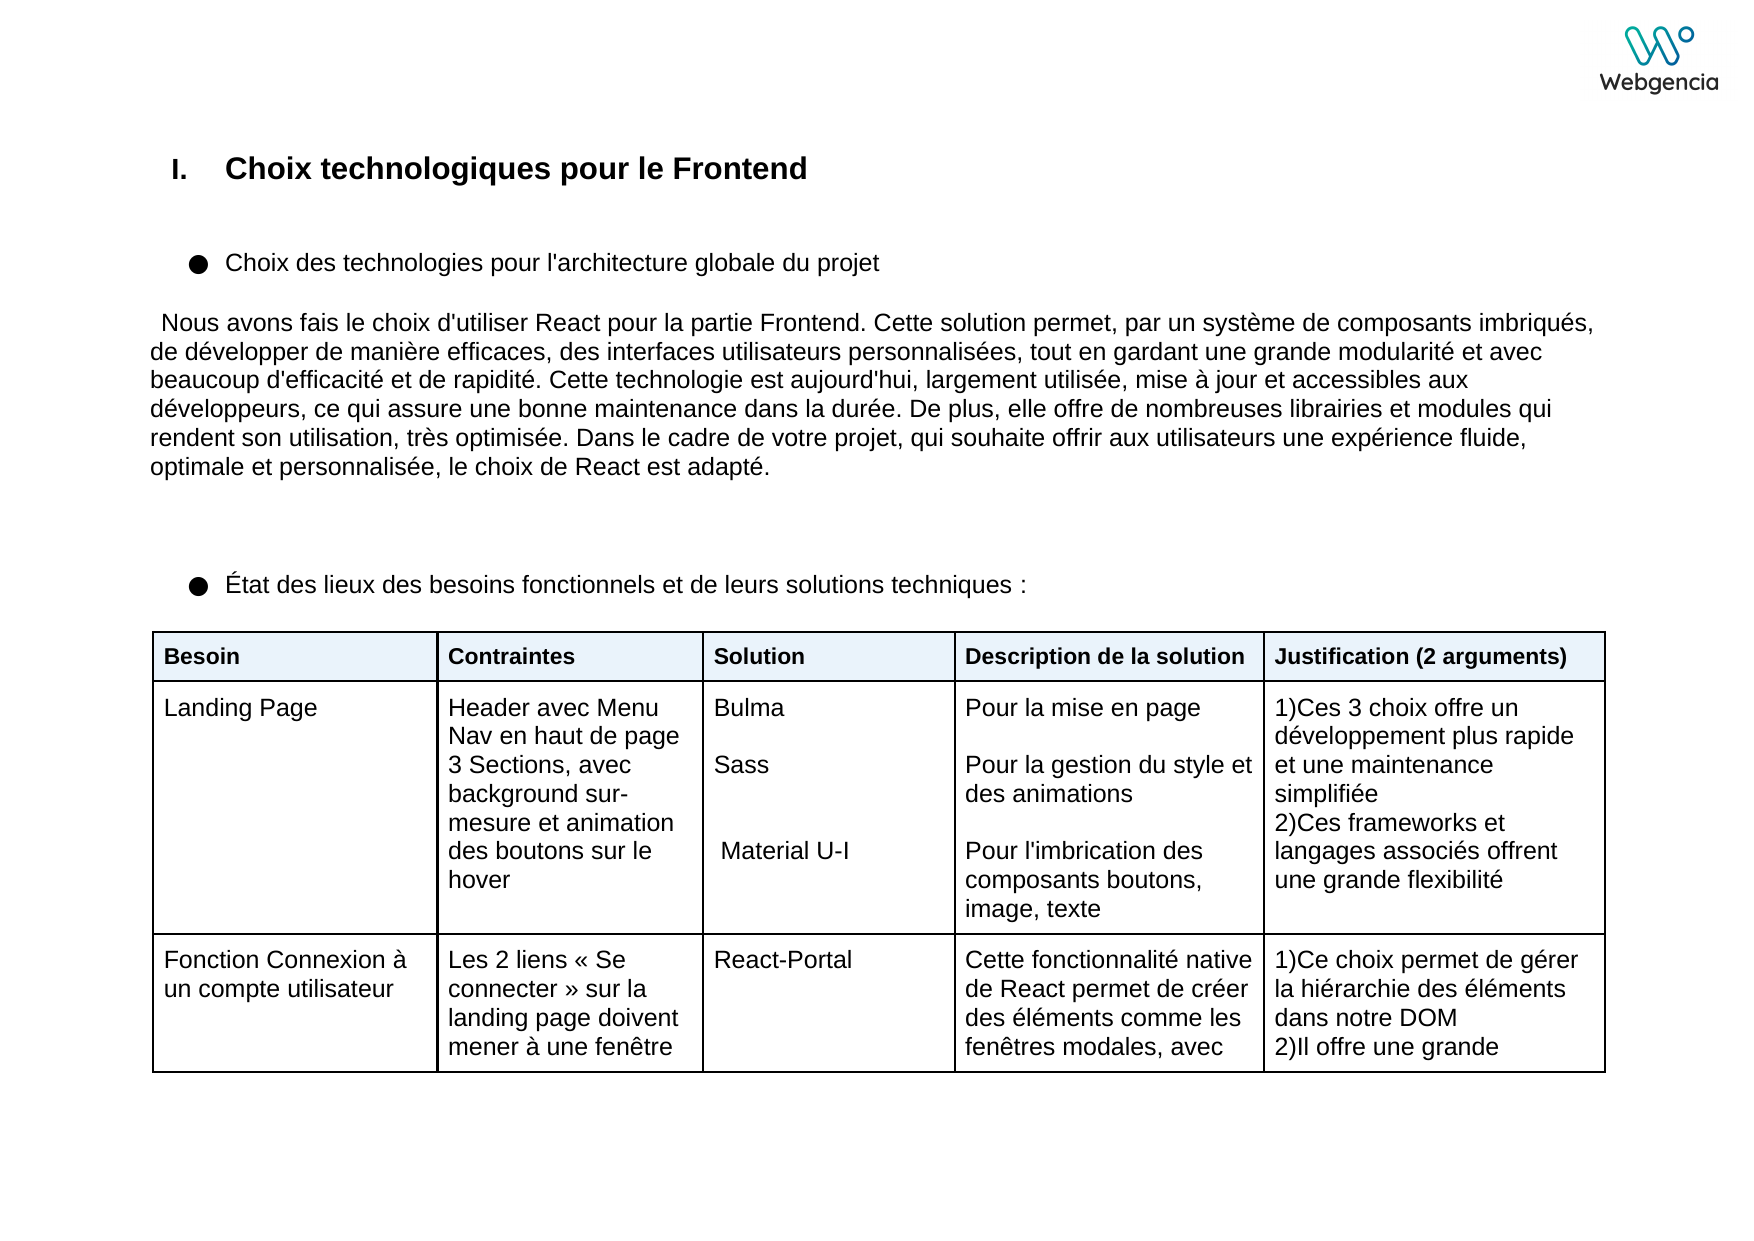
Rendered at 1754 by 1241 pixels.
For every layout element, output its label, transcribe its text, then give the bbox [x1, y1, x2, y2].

table_header Besoin [154, 633, 436, 680]
text Nous avons fais le choix d'utiliser React pour la partie Frontend. Cette solution permet, par un système de composants imbriqués, de développer de manière efficaces, des interfaces utilisateurs personnalisées, tout en gardant une grande modularité et avec beaucoup d'efficacité et de rapidité. Cette technologie est aujourd'hui, largement utilisée, mise à jour et accessibles aux développeurs, ce qui assure une bonne maintenance dans la durée. De plus, elle offre de nombreuses librairies et modules qui rendent son utilisation, très optimisée. Dans le cadre de votre projet, qui souhaite offrir aux utilisateurs une expérience fluide, optimale et personnalisée, le choix de React est adapté. [112, 308, 1604, 480]
table_header Justification (2 arguments) [1265, 633, 1604, 680]
table_cell Bulma Sass Material U-I [704, 682, 954, 933]
picture [1580, 20, 1739, 101]
table_cell Cette fonctionnalité native de React permet de créer des éléments comme les fenêtres modales, avec [956, 935, 1263, 1071]
table_header Solution [704, 633, 954, 680]
table_header Description de la solution [956, 633, 1263, 680]
table_cell Pour la mise en page Pour la gestion du style et des animations Pour l'imbrication des composants boutons, image, texte [956, 682, 1263, 933]
subtitle Choix technologiques pour le Frontend [187, 150, 1604, 186]
table_cell 1)Ce choix permet de gérer la hiérarchie des éléments dans notre DOM 2)Il offre une grande [1265, 935, 1604, 1071]
list État des lieux des besoins fonctionnels et de leurs solutions techniques : [187, 566, 1604, 601]
table_cell Fonction Connexion à un compte utilisateur [154, 935, 436, 1071]
table_cell React-Portal [704, 935, 954, 1071]
table_cell Les 2 liens « Se connecter » sur la landing page doivent mener à une fenêtre [439, 935, 702, 1071]
table_header Contraintes [439, 633, 702, 680]
list Choix des technologies pour l'architecture globale du projet [187, 245, 1604, 279]
table_cell Landing Page [154, 682, 436, 933]
table_cell Header avec Menu Nav en haut de page 3 Sections, avec background sur-mesure et animation des boutons sur le hover [439, 682, 702, 933]
table_cell 1)Ces 3 choix offre un développement plus rapide et une maintenance simplifiée 2)Ces frameworks et langages associés offrent une grande flexibilité [1265, 682, 1604, 933]
